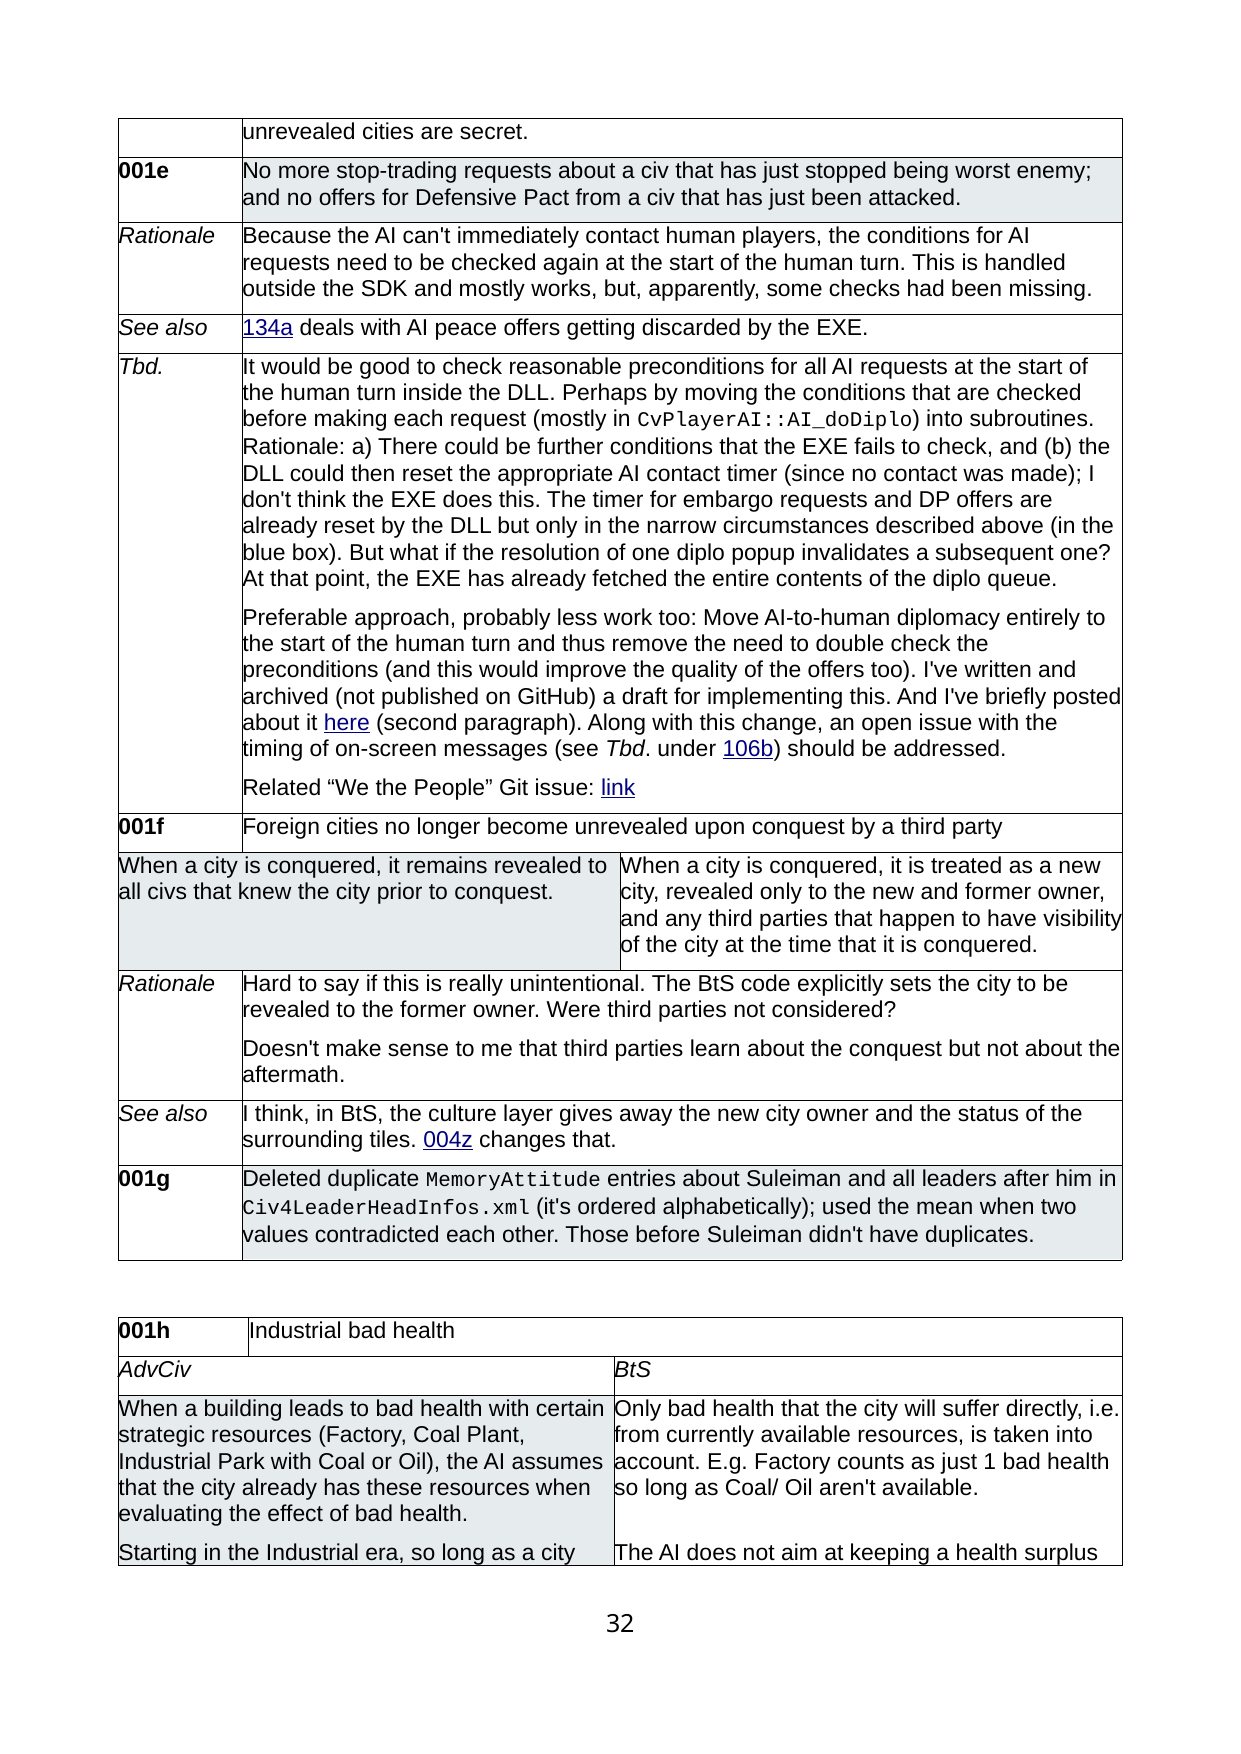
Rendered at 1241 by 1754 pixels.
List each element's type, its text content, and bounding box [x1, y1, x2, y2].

table_header Industrial bad health [249, 1318, 1122, 1356]
table_cell Because the AI can't immediately contact human players, the conditions for AI requests need to be checked again at the start of the human turn. This is handled outside the SDK and mostly works, but, apparently, some checks had been missing. [243, 223, 1122, 314]
table_cell No more stop-trading requests about a civ that has just stopped being worst enemy; and no offers for Defensive Pact from a civ that has just been attacked. [243, 158, 1122, 222]
table_cell When a city is conquered, it remains revealed to all civs that knew the city prior to conquest. [119, 853, 620, 970]
table_cell See also [119, 1101, 242, 1165]
table_cell unrevealed cities are secret. [243, 119, 1122, 157]
table_cell Rationale [119, 971, 242, 1100]
table_cell Hard to say if this is really unintentional. The BtS code explicitly sets the city to be revealed to the former owner. Were third parties not considered? Doesn't make sense to me that third parties learn about the conquest but not about the aftermath. [243, 971, 1122, 1100]
table_cell BtS [615, 1357, 1122, 1395]
table_cell AdvCiv [119, 1357, 614, 1395]
table_cell When a building leads to bad health with certain strategic resources (Factory, Coal Plant, Industrial Park with Coal or Oil), the AI assumes that the city already has these resources when evaluating the effect of bad health. Starting in the Industrial era, so long as a city [119, 1396, 614, 1565]
table_cell Only bad health that the city will suffer directly, i.e. from currently available resources, is taken into account. E.g. Factory counts as just 1 bad health so long as Coal/ Oil aren't available. The AI does not aim at keeping a health surplus [615, 1396, 1122, 1565]
table_cell 001e [119, 158, 242, 222]
table_cell I think, in BtS, the culture layer gives away the new city owner and the status of the surrounding tiles. 004z changes that. [243, 1101, 1122, 1165]
table_cell When a city is conquered, it is treated as a new city, revealed only to the new and former owner, and any third parties that happen to have visibility of the city at the time that it is conquered. [621, 853, 1122, 970]
table_cell [119, 119, 242, 157]
table_cell Tbd. [119, 354, 242, 813]
table_header 001h [119, 1318, 248, 1356]
table_cell 001g [119, 1166, 242, 1259]
table_cell Foreign cities no longer become unrevealed upon conquest by a third party [243, 814, 1122, 852]
table_cell Deleted duplicate MemoryAttitude entries about Suleiman and all leaders after him in Civ4LeaderHeadInfos.xml (it's ordered alphabetically); used the mean when two values contradicted each other. Those before Suleiman didn't have duplicates. [243, 1166, 1122, 1259]
table_cell 001f [119, 814, 242, 852]
table_cell Rationale [119, 223, 242, 314]
table_cell 134a deals with AI peace offers getting discarded by the EXE. [243, 315, 1122, 353]
table_cell It would be good to check reasonable preconditions for all AI requests at the start of the human turn inside the DLL. Perhaps by moving the conditions that are checked before making each request (mostly in CvPlayerAI::AI_doDiplo) into subroutines. Rationale: a) There could be further conditions that the EXE fails to check, and (b) the DLL could then reset the appropriate AI contact timer (since no contact was made); I don't think the EXE does this. The timer for embargo requests and DP offers are already reset by the DLL but only in the narrow circumstances described above (in the blue box). But what if the resolution of one diplo popup invalidates a subsequent one? At that point, the EXE has already fetched the entire contents of the diplo queue. Preferable approach, probably less work too: Move AI-to-human diplomacy entirely to the start of the human turn and thus remove the need to double check the preconditions (and this would improve the quality of the offers too). I've written and archived (not published on GitHub) a draft for implementing this. And I've briefly posted about it here (second paragraph). Along with this change, an open issue with the timing of on-screen messages (see Tbd. under 106b) should be addressed. Related “We the People” Git issue: link [243, 354, 1122, 813]
table_cell See also [119, 315, 242, 353]
